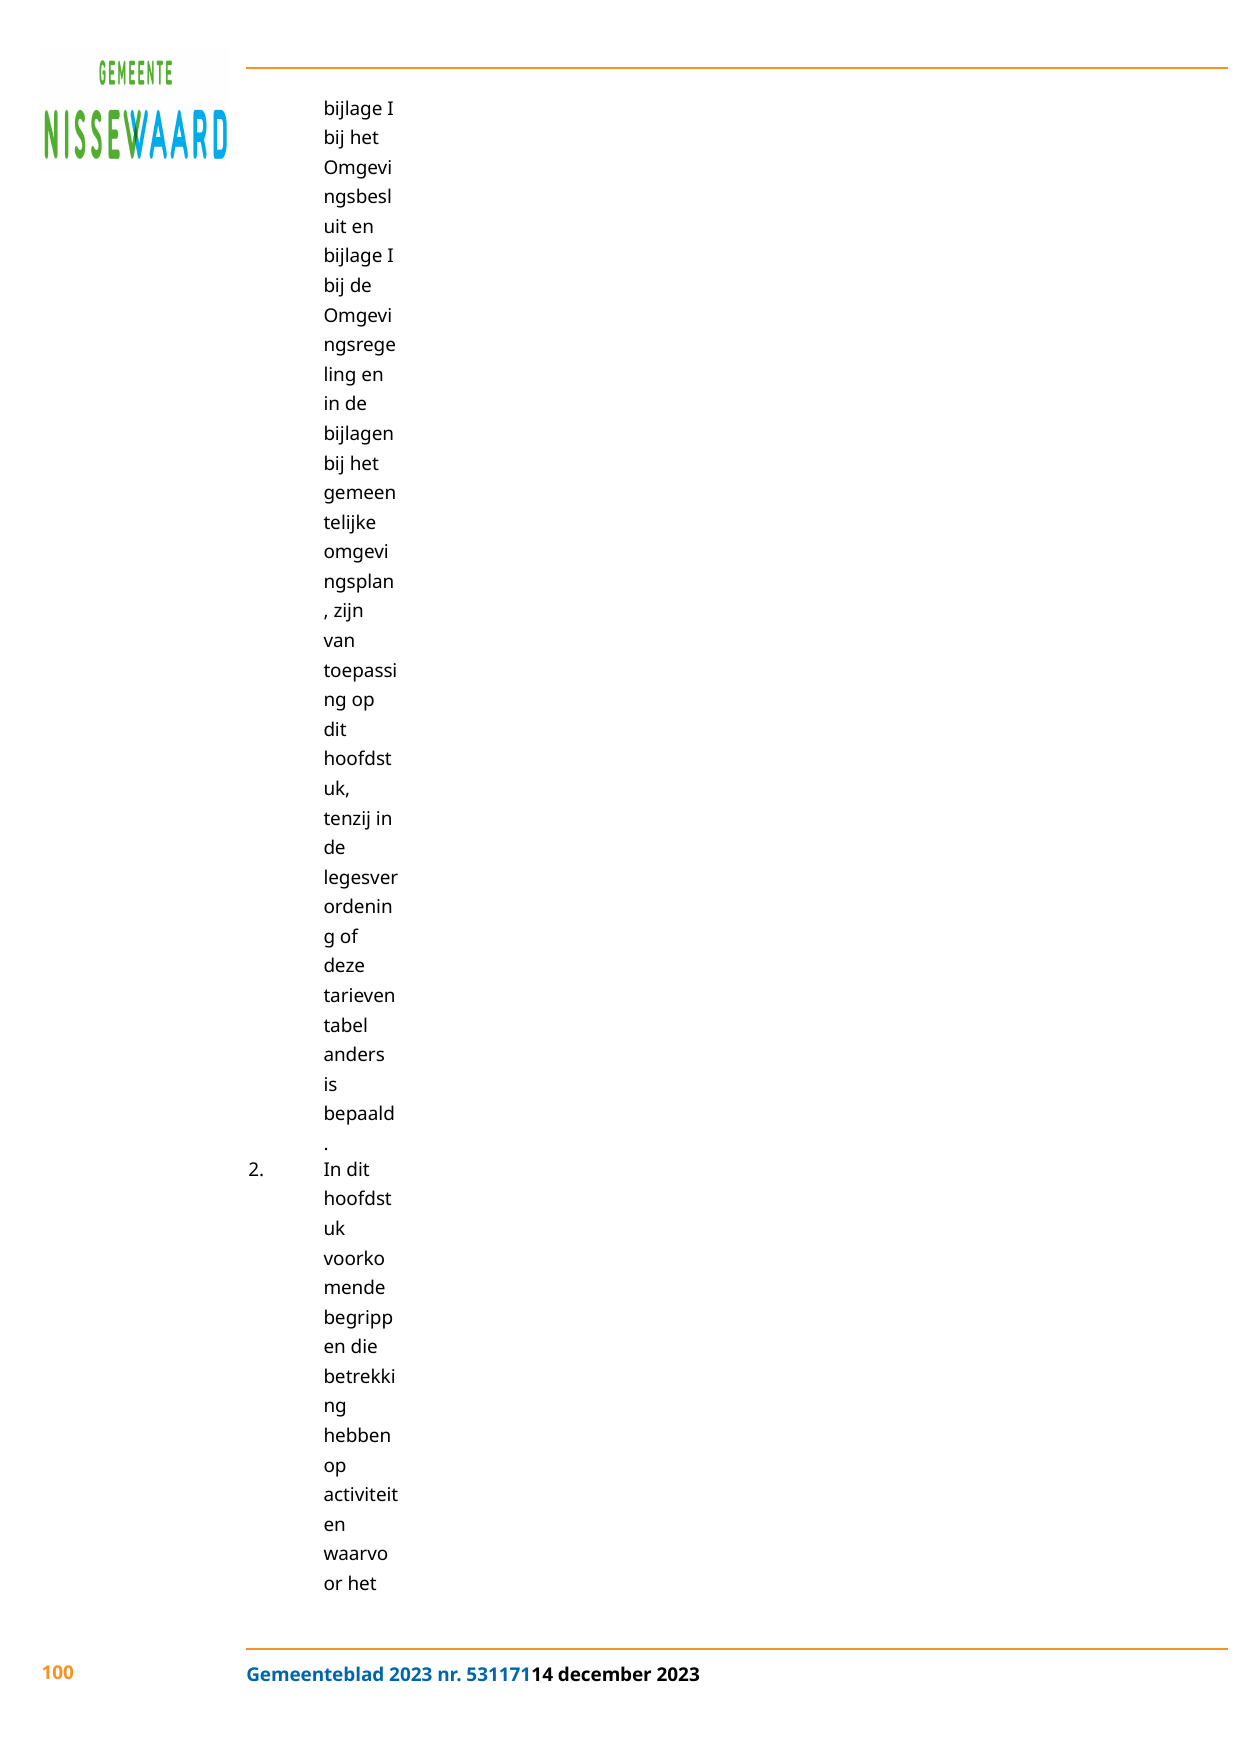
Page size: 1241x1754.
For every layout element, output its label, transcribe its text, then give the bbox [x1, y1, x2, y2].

table_cell In dit hoofdstuk voorkomende begrippen die betrekking hebben op activiteiten waarvoor het [323, 1156, 398, 1596]
table_cell 2. [248, 1156, 323, 1596]
table_cell bijlage I bij het Omgevingsbesluit en bijlage I bij de Omgevingsregeling en in de bijlagen bij het gemeentelijke omgevingsplan, zijn van toepassing op dit hoofdstuk, tenzij in de legesverordening of deze tarieventabel anders is bepaald. [323, 95, 398, 1156]
table_cell [399, 95, 474, 1156]
table_cell [248, 95, 323, 1156]
picture [41, 47, 231, 172]
table_cell [399, 1156, 474, 1596]
